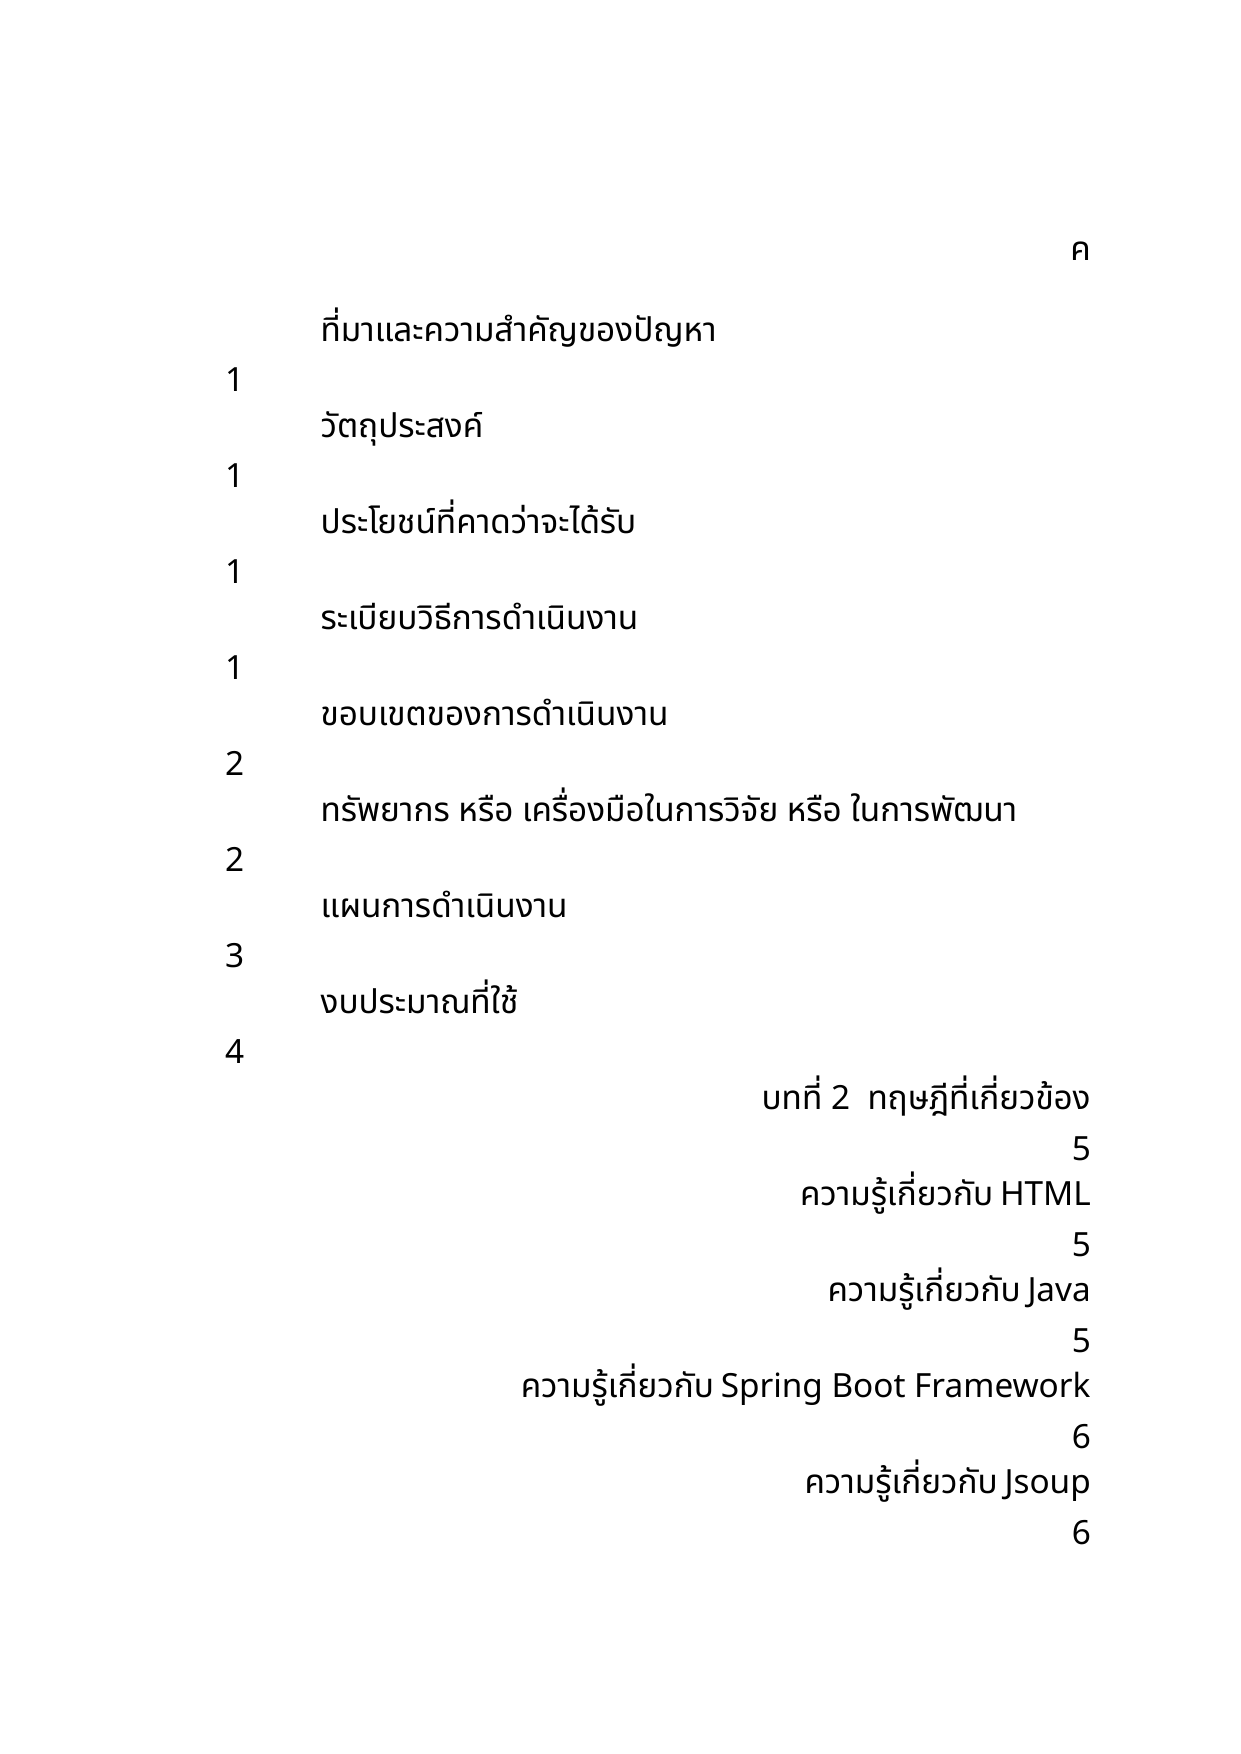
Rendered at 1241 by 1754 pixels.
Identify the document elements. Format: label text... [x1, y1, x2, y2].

text วัตถุประสงค์ 1 [225, 401, 1091, 497]
text แผนการดำเนินงาน 3 [225, 882, 1091, 978]
text ความรู้เกี่ยวกับHTML 5 [225, 1170, 1091, 1266]
text ขอบเขตของการดำเนินงาน 2 [225, 689, 1091, 786]
text งบประมาณที่ใช้ 4 [225, 978, 1091, 1074]
text ระเบียบวิธีการดำเนินงาน 1 [225, 593, 1091, 689]
text ที่มาและความสำคัญของปัญหา 1 [225, 305, 1091, 401]
text ความรู้เกี่ยวกับJava 5 [225, 1266, 1091, 1362]
text บทที่ 2 ทฤษฎีที่เกี่ยวข้อง 5 [225, 1074, 1091, 1170]
text ทรัพยากร หรือ เครื่องมือในการวิจัย หรือ ในการพัฒนา 2 [225, 786, 1091, 882]
text ความรู้เกี่ยวกับSpring Boot Framework 6 [225, 1362, 1091, 1458]
text ความรู้เกี่ยวกับJsoup 6 [225, 1458, 1091, 1554]
text ประโยชน์ที่คาดว่าจะได้รับ 1 [225, 497, 1091, 593]
